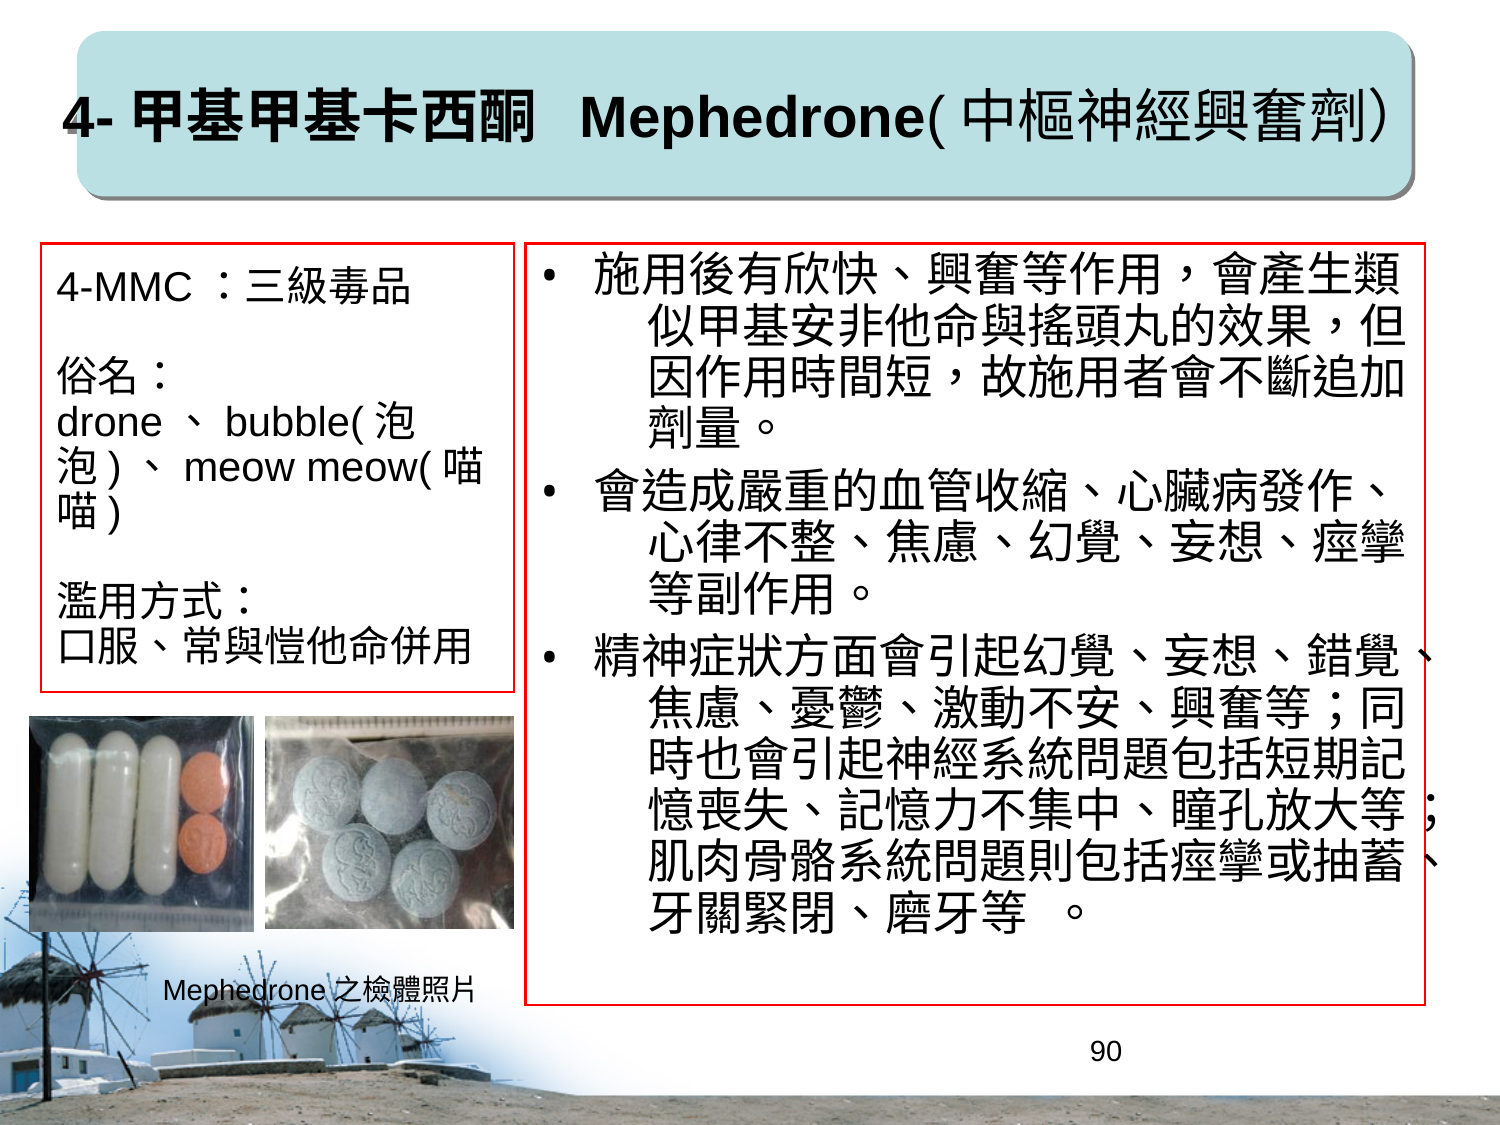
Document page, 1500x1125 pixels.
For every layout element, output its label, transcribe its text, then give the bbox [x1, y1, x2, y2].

text_box 4-甲基甲基卡西酮 Mephedrone(中樞神經興奮劑） [76, 31, 1412, 197]
text_box [1074, 1024, 1426, 1103]
picture [0, 101, 1500, 1125]
list 施用後有欣快、興奮等作用，會產生類似甲基安非他命與搖頭丸的效果，但因作用時間短，故施用者會不斷追加劑量。 會造成嚴重的血管收縮、心臟病發作、心律不整、焦慮、幻覺、妄想、痙攣等副作用。 精神症狀方面會引起幻覺、妄想、錯覺、焦慮、憂鬱、激動不安、興奮等；同時也會引起神經系統問題包括短期記憶喪失、記憶力不集中、瞳孔放大等；肌肉骨骼系統問題則包括痙攣或抽蓄、牙關緊閉、磨牙等 。 [525, 243, 1426, 1005]
title 4-MMC：三級毒品 俗名： drone、bubble(泡泡)、meow meow(喵喵) 濫用方式： 口服、常與愷他命併用 [41, 243, 514, 693]
picture [70, 114, 76, 123]
text_box Mephedrone之檢體照片 [148, 964, 510, 1014]
